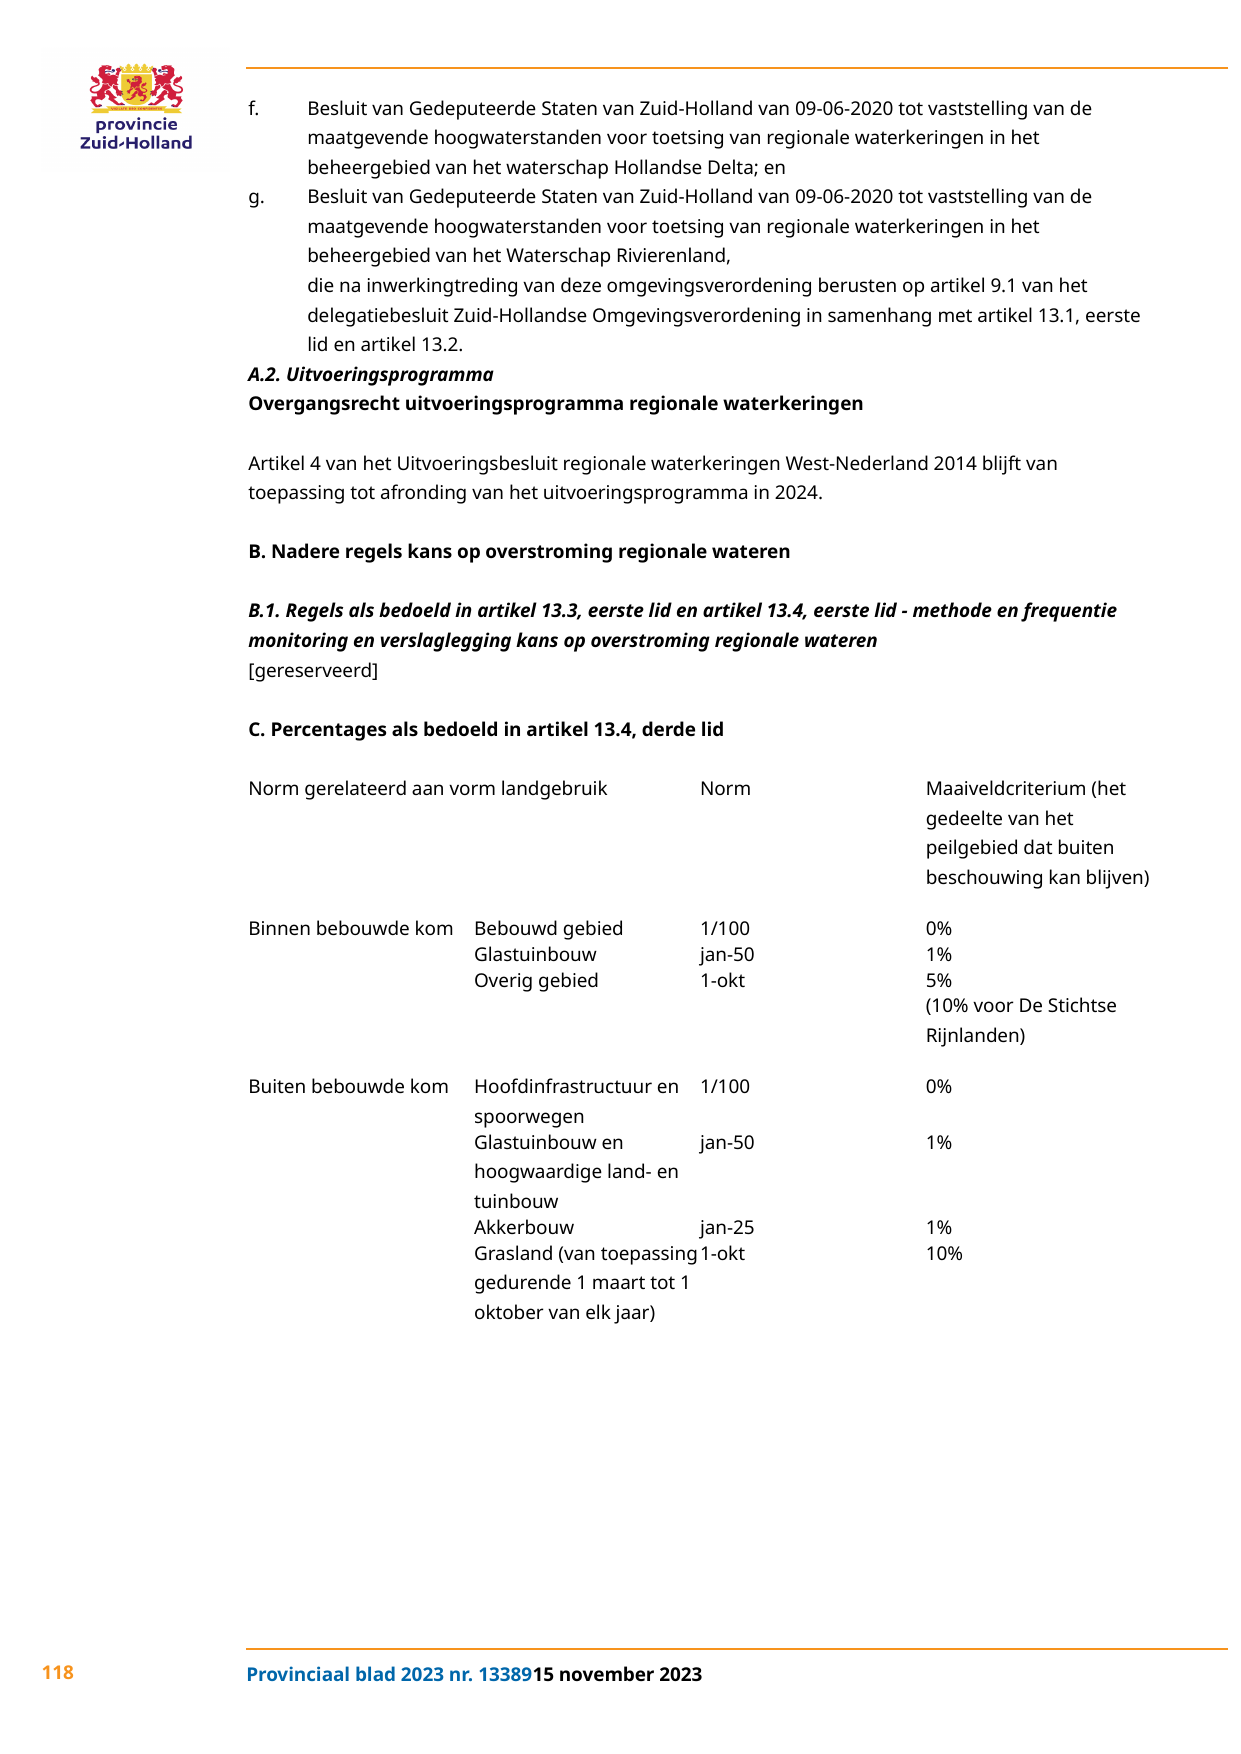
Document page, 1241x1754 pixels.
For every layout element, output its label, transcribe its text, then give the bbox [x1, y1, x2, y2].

table_cell [248, 1048, 474, 1074]
table_cell Glastuinbouw en hoogwaardige land- en tuinbouw [474, 1129, 700, 1214]
table_cell Overig gebied [474, 967, 700, 1048]
table_cell Bebouwd gebied [474, 916, 700, 941]
table_cell [474, 890, 700, 916]
table_cell 0% [926, 1074, 1152, 1129]
text B.1. Regels als bedoeld in artikel 13.3, eerste lid en artikel 13.4, eerste lid - methode en frequentie monitoring en verslaglegging kans op overstroming regionale wateren [248, 598, 1152, 653]
table_cell 1% [926, 1129, 1152, 1214]
table_cell jan-50 [700, 941, 926, 967]
table_header Norm [700, 775, 926, 890]
text A.2. Uitvoeringsprogramma [248, 361, 1152, 387]
text [gereserveerd] [248, 657, 1152, 683]
table_header Maaiveldcriterium (het gedeelte van het peilgebied dat buiten beschouwing kan blijven) [926, 775, 1152, 890]
table_cell 1% [926, 1214, 1152, 1240]
table_cell [926, 890, 1152, 916]
table_cell Glastuinbouw [474, 941, 700, 967]
table_cell [700, 890, 926, 916]
table_cell jan-50 [700, 1129, 926, 1214]
table_header Norm gerelateerd aan vorm landgebruik [248, 775, 700, 890]
table_cell 0% [926, 916, 1152, 941]
text Artikel 4 van het Uitvoeringsbesluit regionale waterkeringen West-Nederland 2014 blijft van toepassing tot afronding van het uitvoeringsprogramma in 2024. [248, 450, 1152, 505]
table_cell 1-okt [700, 967, 926, 1048]
text Overgangsrecht uitvoeringsprogramma regionale waterkeringen [248, 391, 1152, 416]
table_cell 10% [926, 1240, 1152, 1324]
table_cell [474, 1048, 700, 1074]
table_cell [926, 1048, 1152, 1074]
table_cell Akkerbouw [474, 1214, 700, 1240]
table_cell Buiten bebouwde kom [248, 1074, 474, 1324]
list die na inwerkingtreding van deze omgevingsverordening berusten op artikel 9.1 van het delegatiebesluit Zuid-Hollandse Omgevingsverordening in samenhang met artikel 13.1, eerste lid en artikel 13.2. [248, 272, 1152, 357]
table_cell [700, 1048, 926, 1074]
table_cell 1% [926, 941, 1152, 967]
picture [41, 47, 231, 172]
table_cell 1-okt [700, 1240, 926, 1324]
list Besluit van Gedeputeerde Staten van Zuid-Holland van 09-06-2020 tot vaststelling van de maatgevende hoogwaterstanden voor toetsing van regionale waterkeringen in het beheergebied van het Waterschap Rivierenland, [248, 183, 1152, 268]
table_cell 1/100 [700, 1074, 926, 1129]
table_cell (10% voor De Stichtse Rijnlanden) [926, 993, 1152, 1048]
text C. Percentages als bedoeld in artikel 13.4, derde lid [248, 716, 1152, 742]
table_cell 5% [926, 967, 1152, 993]
text B. Nadere regels kans op overstroming regionale wateren [248, 538, 1152, 564]
table_cell Hoofdinfrastructuur en spoorwegen [474, 1074, 700, 1129]
table_cell Binnen bebouwde kom [248, 916, 474, 1048]
table_cell jan-25 [700, 1214, 926, 1240]
list Besluit van Gedeputeerde Staten van Zuid-Holland van 09-06-2020 tot vaststelling van de maatgevende hoogwaterstanden voor toetsing van regionale waterkeringen in het beheergebied van het waterschap Hollandse Delta; en [248, 95, 1152, 180]
table_cell [248, 890, 474, 916]
table_cell Grasland (van toepassing gedurende 1 maart tot 1 oktober van elk jaar) [474, 1240, 700, 1324]
table_cell 1/100 [700, 916, 926, 941]
